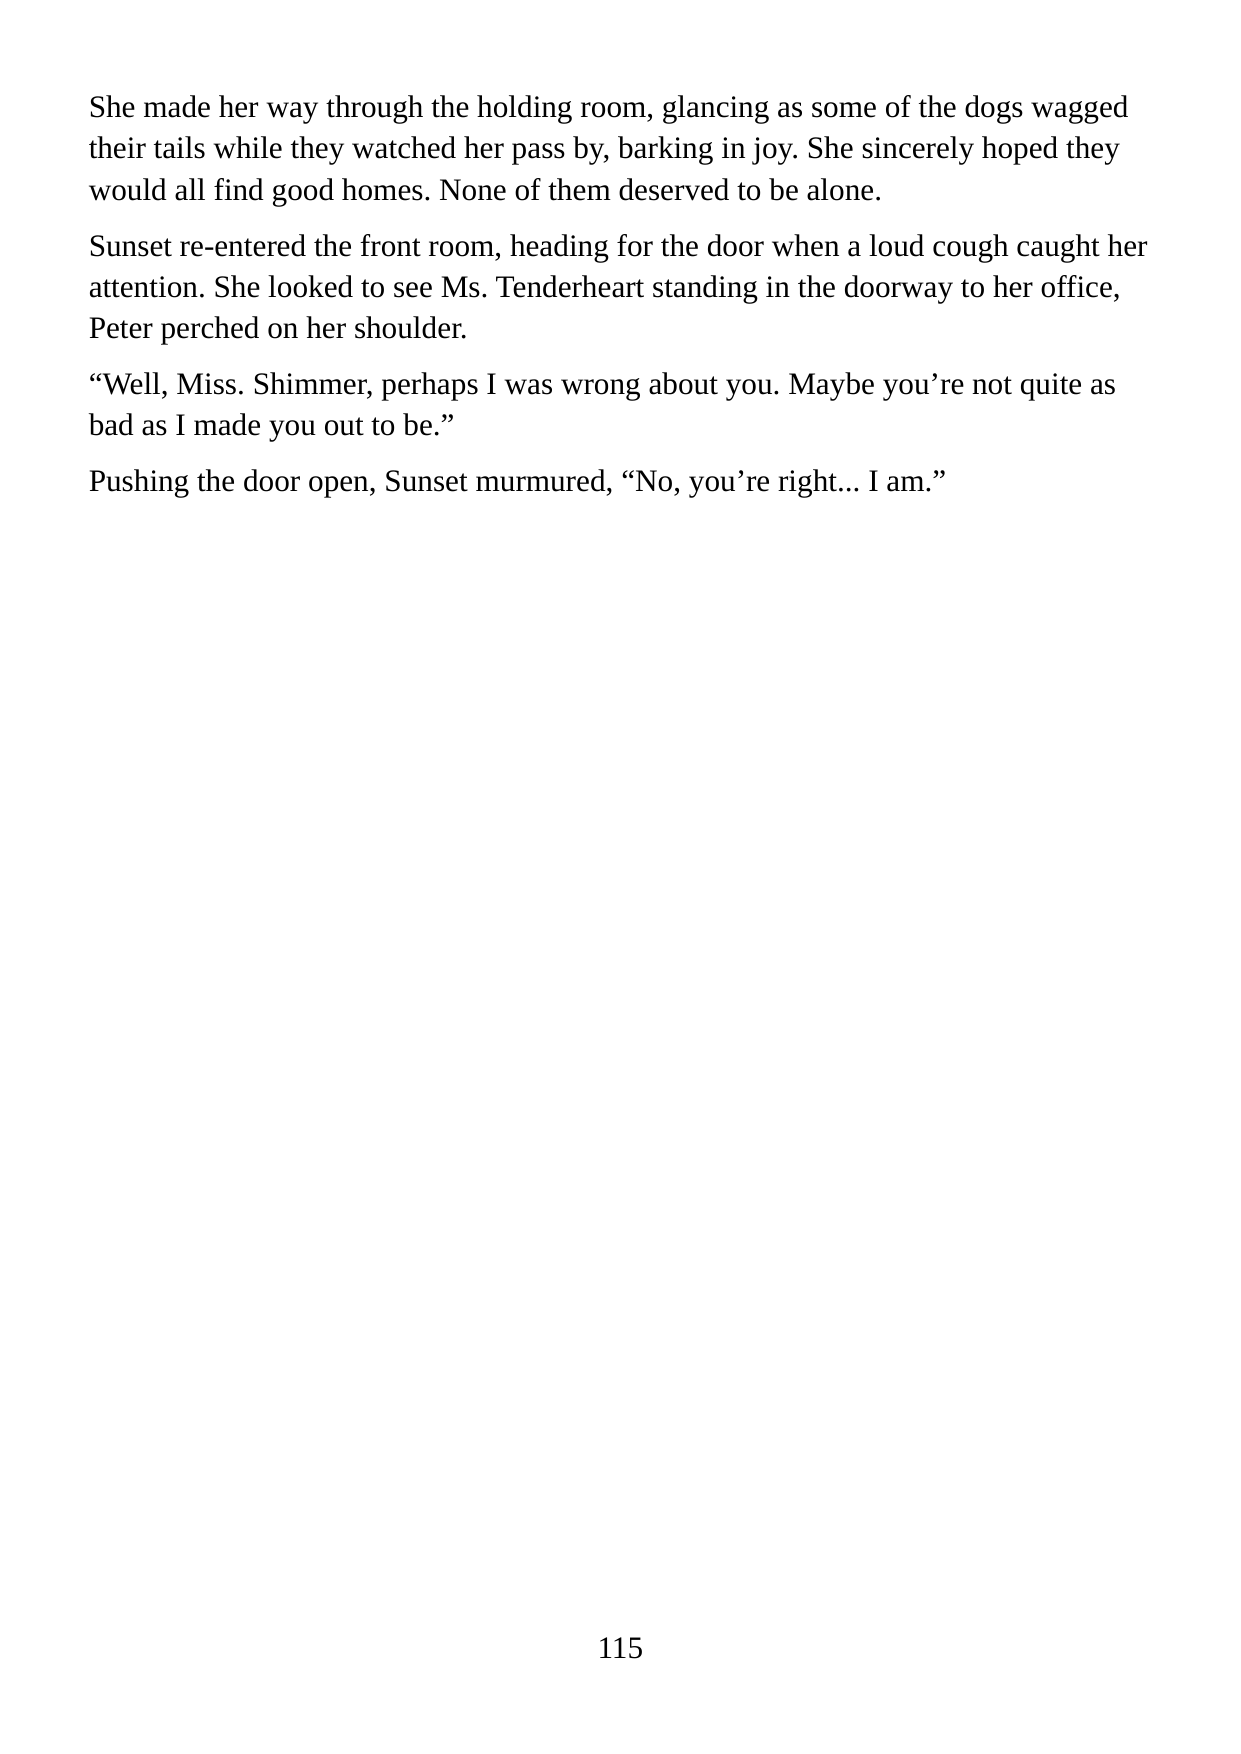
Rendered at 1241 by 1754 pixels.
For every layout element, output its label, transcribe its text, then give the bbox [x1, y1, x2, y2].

text Pushing the door open, Sunset murmured, “No, you’re right... I am.” [88, 462, 1152, 498]
text “Well, Miss. Shimmer, perhaps I was wrong about you. Maybe you’re not quite as bad as I made you out to be.” [88, 365, 1152, 442]
text She made her way through the holding room, glancing as some of the dogs wagged their tails while they watched her pass by, barking in joy. She sincerely hoped they would all find good homes. None of them deserved to be alone. [88, 88, 1152, 207]
text Sunset re-entered the front room, heading for the door when a loud cough caught her attention. She looked to see Ms. Tenderheart standing in the doorway to her office, Peter perched on her shoulder. [88, 227, 1152, 345]
